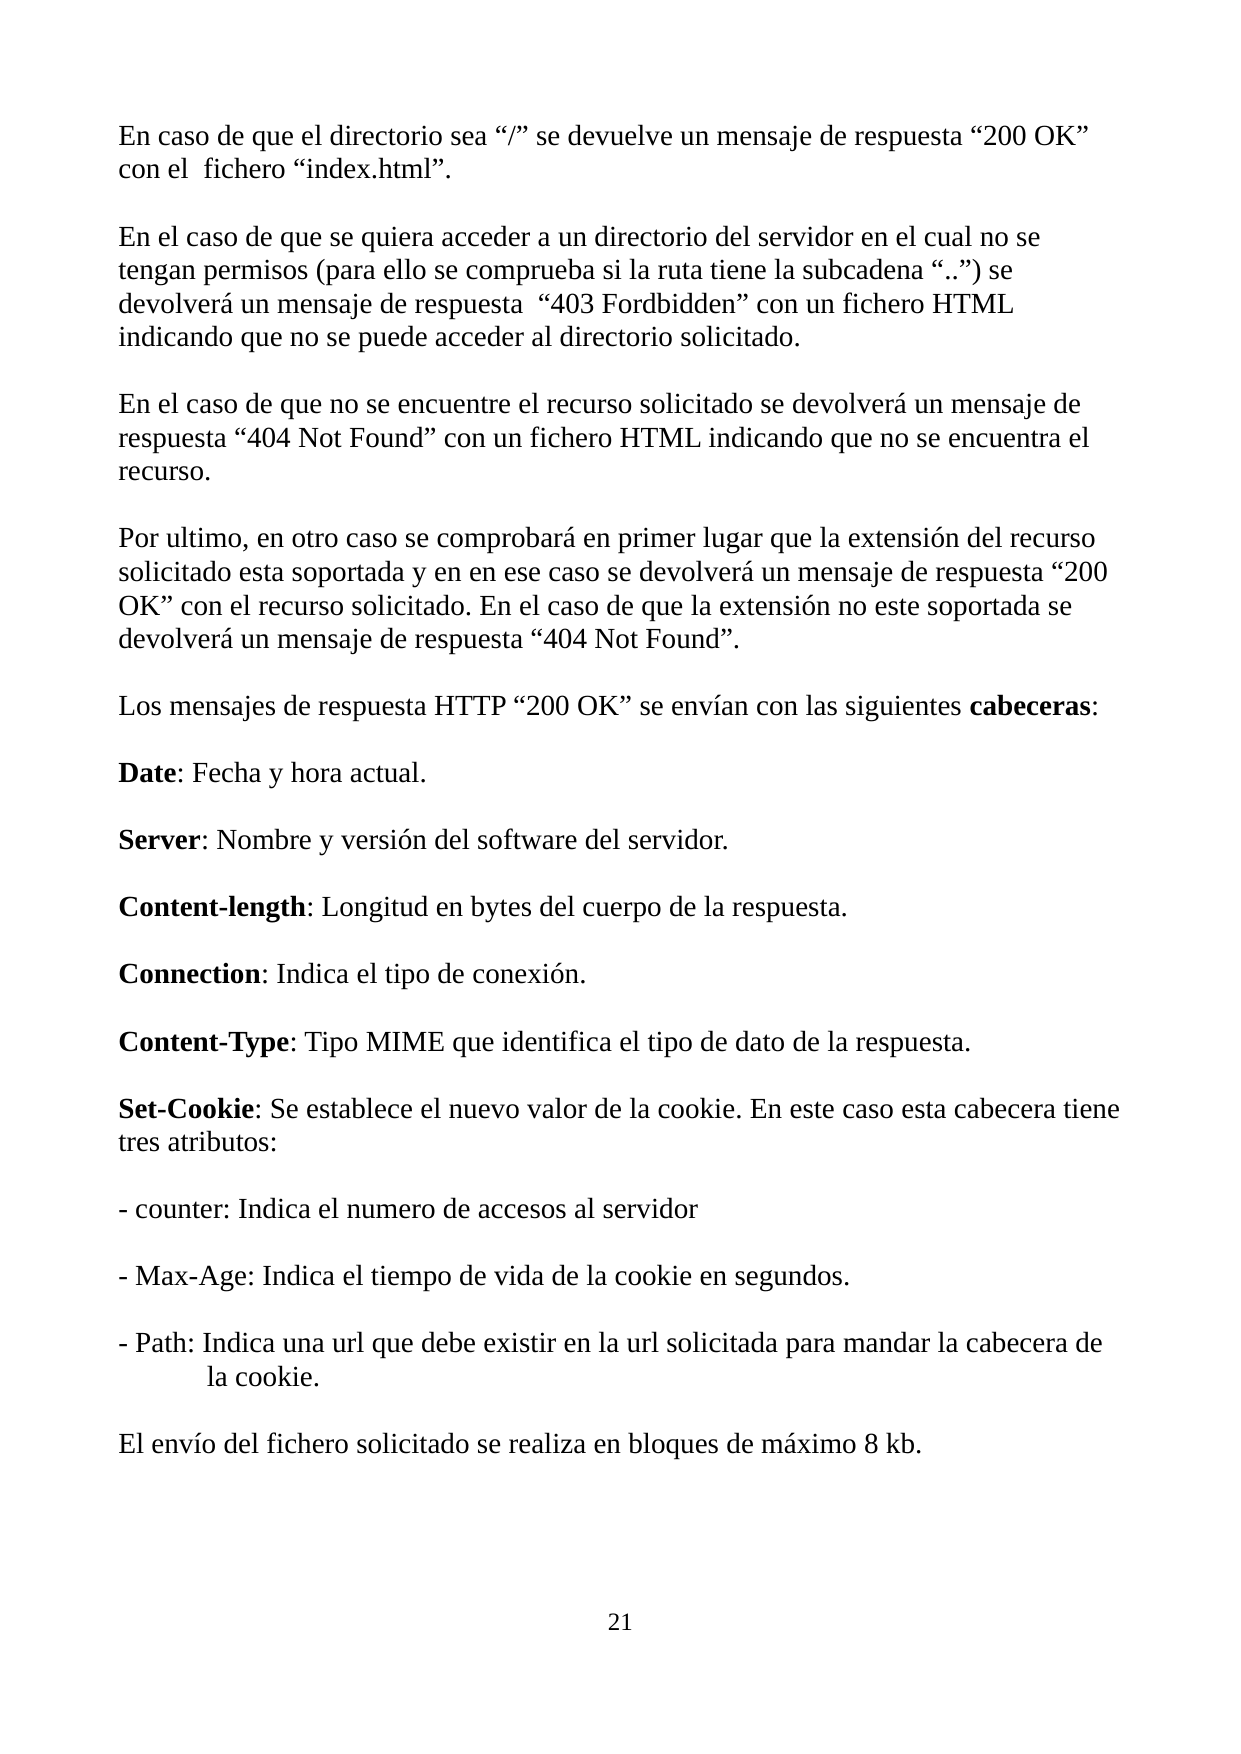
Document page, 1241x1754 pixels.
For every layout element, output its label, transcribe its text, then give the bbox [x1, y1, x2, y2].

text Set-Cookie: Se establece el nuevo valor de la cookie. En este caso esta cabecera tiene tres atributos: [118, 1091, 1122, 1158]
text Los mensajes de respuesta HTTP “200 OK” se envían con las siguientes cabeceras: [118, 688, 1122, 722]
text El envío del fichero solicitado se realiza en bloques de máximo 8 kb. [118, 1426, 1122, 1460]
text - Path: Indica una url que debe existir en la url solicitada para mandar la cabecera de la cookie. [118, 1326, 1122, 1393]
text Content-length: Longitud en bytes del cuerpo de la respuesta. [118, 889, 1122, 923]
text - counter: Indica el numero de accesos al servidor [118, 1191, 1122, 1225]
text Content-Type: Tipo MIME que identifica el tipo de dato de la respuesta. [118, 1024, 1122, 1057]
text Por ultimo, en otro caso se comprobará en primer lugar que la extensión del recurso solicitado esta soportada y en en ese caso se devolverá un mensaje de respuesta “200 OK” con el recurso solicitado. En el caso de que la extensión no este soportada se devolverá un mensaje de respuesta “404 Not Found”. [118, 521, 1122, 655]
text Date: Fecha y hora actual. [118, 755, 1122, 789]
text Connection: Indica el tipo de conexión. [118, 957, 1122, 990]
text - Max-Age: Indica el tiempo de vida de la cookie en segundos. [118, 1258, 1122, 1292]
text En caso de que el directorio sea “/” se devuelve un mensaje de respuesta “200 OK” con el fichero “index.html”. [118, 118, 1122, 185]
text Server: Nombre y versión del software del servidor. [118, 822, 1122, 856]
text En el caso de que se quiera acceder a un directorio del servidor en el cual no se tengan permisos (para ello se comprueba si la ruta tiene la subcadena “..”) se devolverá un mensaje de respuesta “403 Fordbidden” con un fichero HTML indicando que no se puede acceder al directorio solicitado. [118, 219, 1122, 353]
text En el caso de que no se encuentre el recurso solicitado se devolverá un mensaje de respuesta “404 Not Found” con un fichero HTML indicando que no se encuentra el recurso. [118, 386, 1122, 487]
